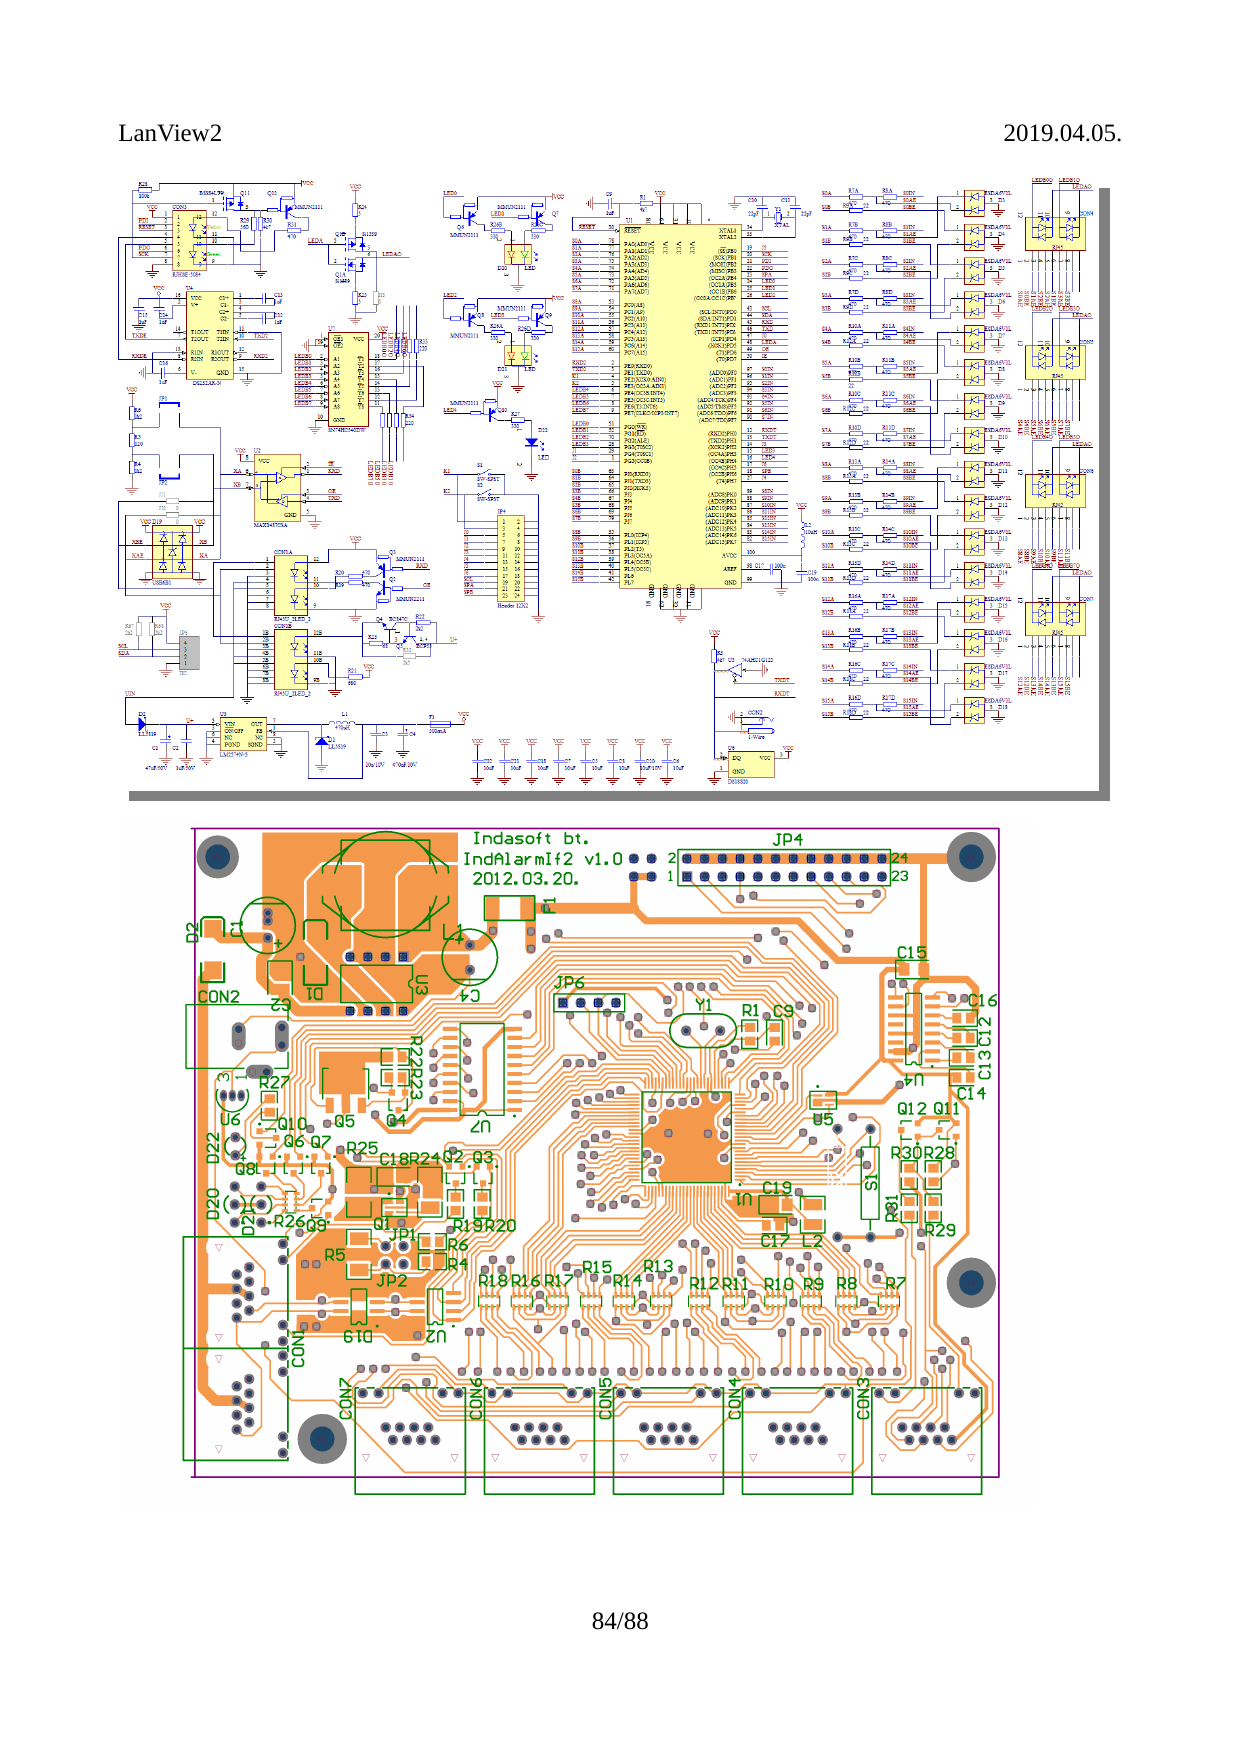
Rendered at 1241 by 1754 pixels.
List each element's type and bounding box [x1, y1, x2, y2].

picture [118, 821, 1039, 1508]
picture [118, 177, 1099, 791]
